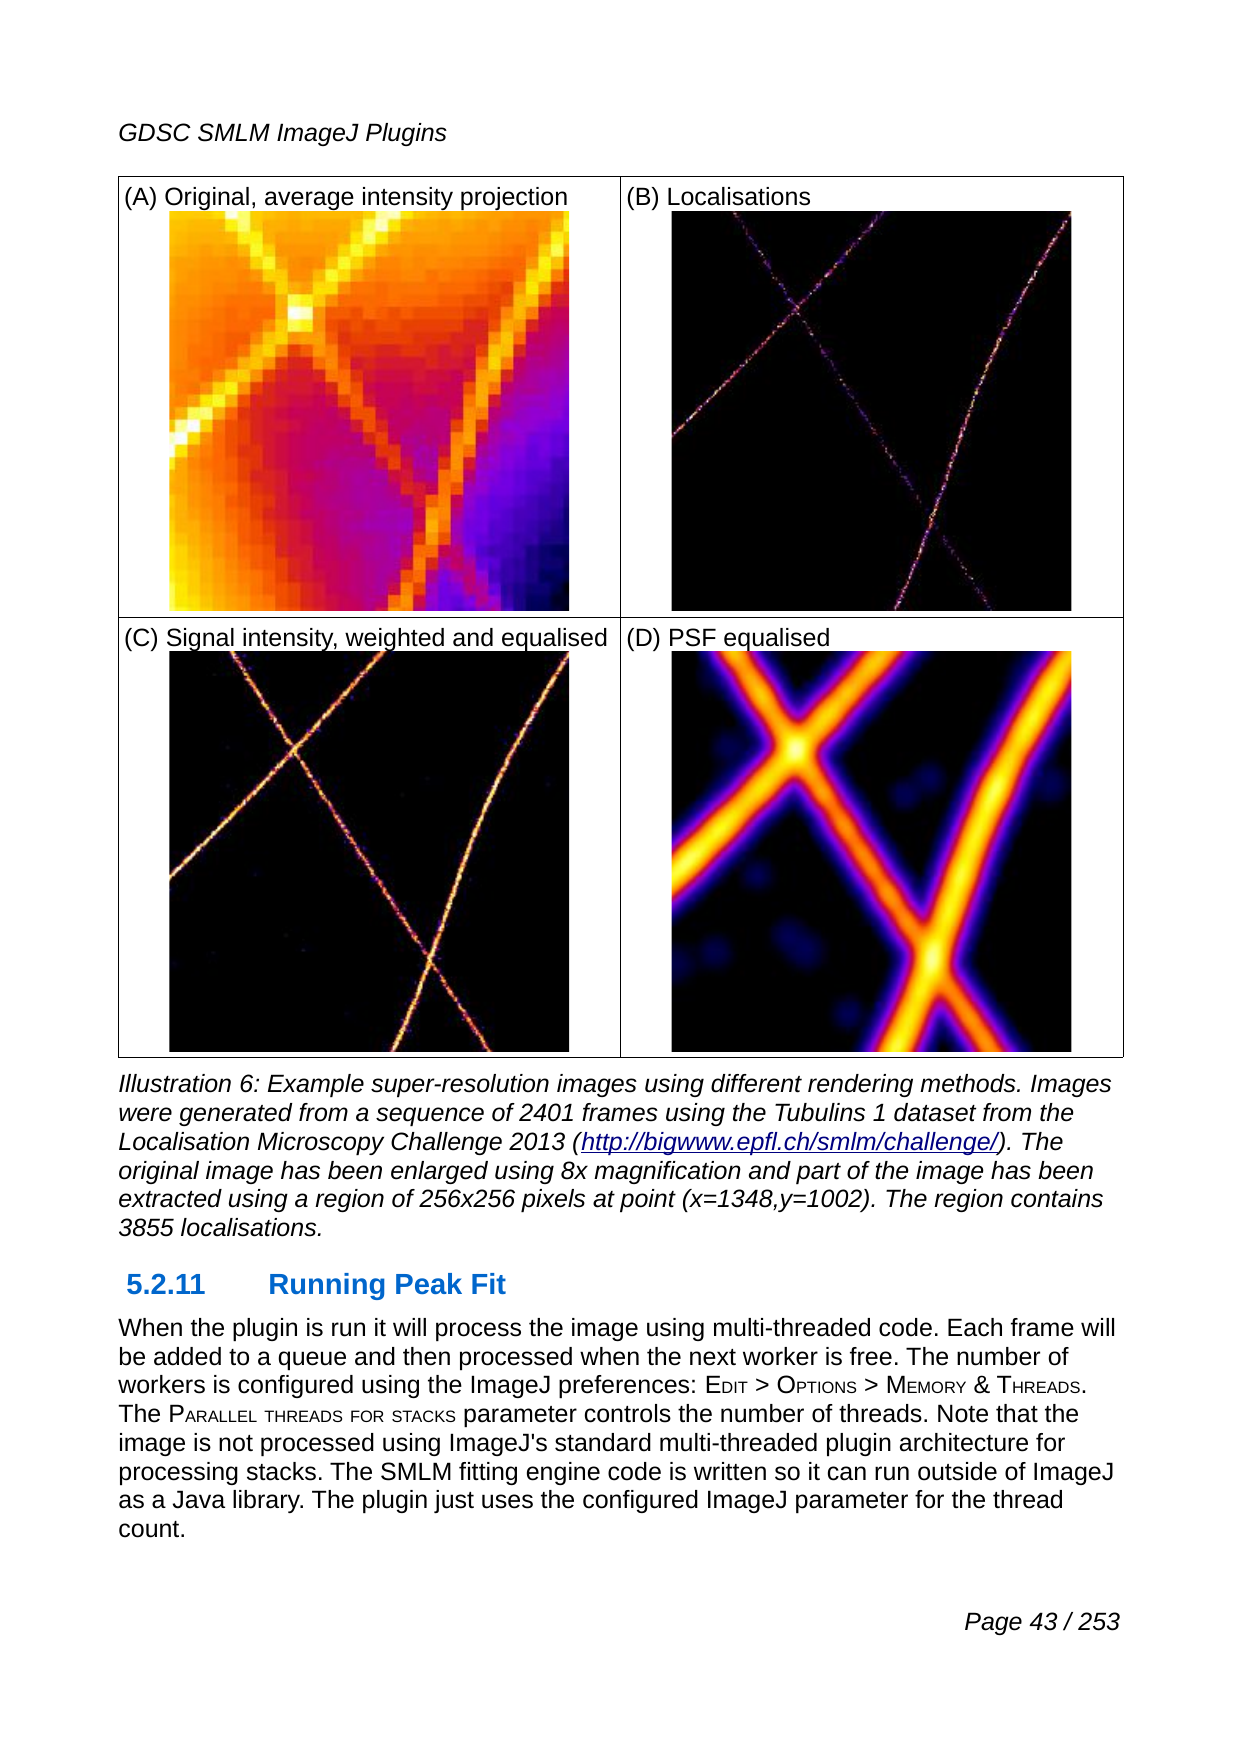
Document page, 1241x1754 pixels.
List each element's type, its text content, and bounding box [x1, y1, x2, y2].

picture [671, 651, 1072, 1052]
picture [169, 651, 570, 1052]
table_header (B) Localisations [621, 177, 1123, 617]
picture [169, 211, 570, 611]
text Illustration 6: Example super-resolution images using different rendering methods. Images were generated from a sequence of 2401 frames using the Tubulins 1 dataset from the Localisation Microscopy Challenge 2013 (http://bigwww.epfl.ch/smlm/challenge/). The original image has been enlarged using 8x magnification and part of the image has been extracted using a region of 256x256 pixels at point (x=1348,y=1002). The region contains 3855 localisations. [118, 1069, 1122, 1242]
table_cell (D) PSF equalised [621, 618, 1123, 1057]
text When the plugin is run it will process the image using multi-threaded code. Each frame will be added to a queue and then processed when the next worker is free. The number of workers is configured using the ImageJ preferences: Edit > Options > Memory & Threads. The Parallel threads for stacks parameter controls the number of threads. Note that the image is not processed using ImageJ's standard multi-threaded plugin architecture for processing stacks. The SMLM fitting engine code is written so it can run outside of ImageJ as a Java library. The plugin just uses the configured ImageJ parameter for the thread count. [118, 1313, 1122, 1543]
picture [671, 211, 1072, 611]
table_cell (C) Signal intensity, weighted and equalised [119, 618, 620, 1057]
table_header (A) Original, average intensity projection [119, 177, 620, 617]
subtitle Running Peak Fit [118, 1267, 1122, 1301]
